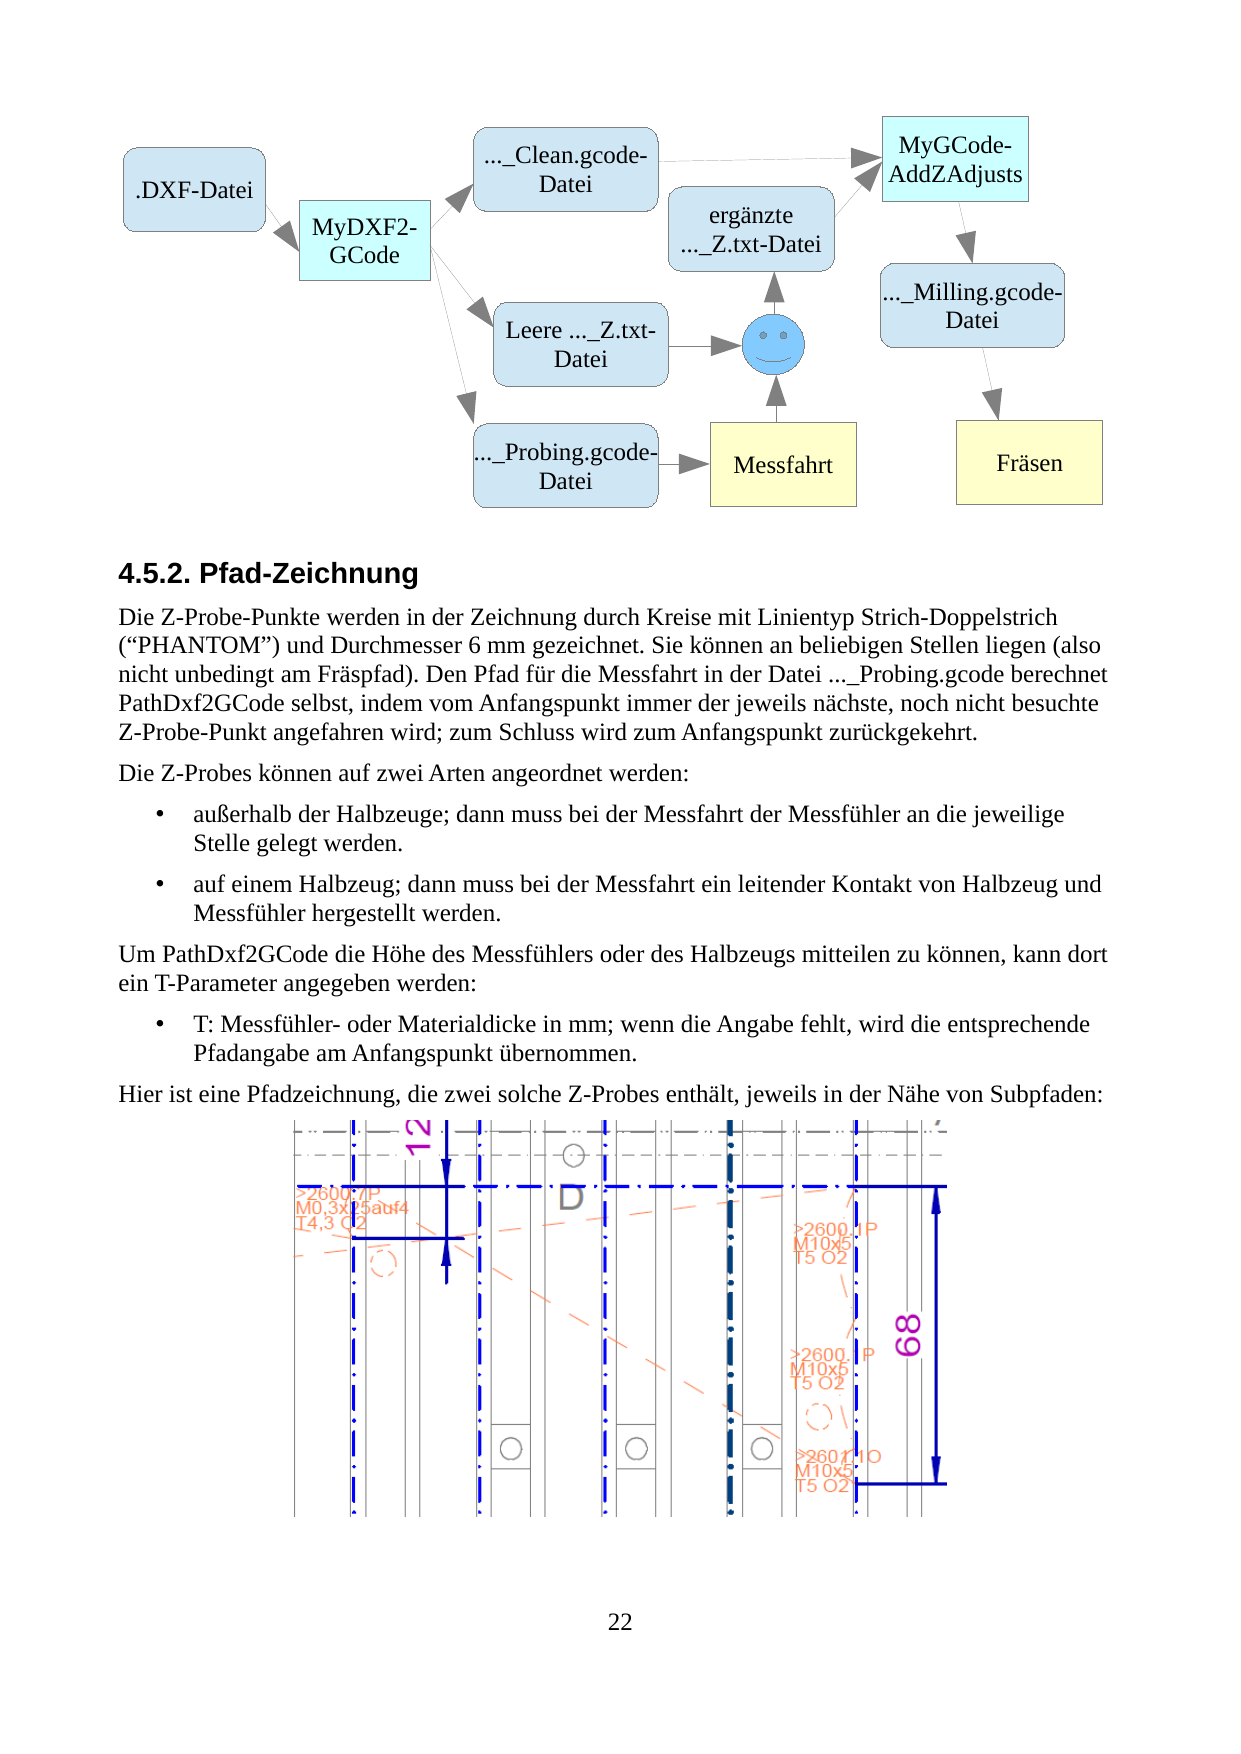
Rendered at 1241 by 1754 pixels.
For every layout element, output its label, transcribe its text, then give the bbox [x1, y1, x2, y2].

list T: Messfühler- oder Materialdicke in mm; wenn die Angabe fehlt, wird die entsprechende Pfadangabe am Anfangspunkt übernommen. [156, 1009, 1122, 1067]
text Um PathDxf2GCode die Höhe des Messfühlers oder des Halbzeugs mitteilen zu können, kann dort ein T-Parameter angegeben werden: [118, 939, 1122, 997]
list auf einem Halbzeug; dann muss bei der Messfahrt ein leitender Kontakt von Halbzeug und Messfühler hergestellt werden. [156, 869, 1122, 927]
text Die Z-Probes können auf zwei Arten angeordnet werden: [118, 758, 1122, 787]
list außerhalb der Halbzeuge; dann muss bei der Messfahrt der Messfühler an die jeweilige Stelle gelegt werden. [156, 799, 1122, 857]
text Hier ist eine Pfadzeichnung, die zwei solche Z-Probes enthält, jeweils in der Nähe von Subpfaden: [118, 1079, 1122, 1108]
text Die Z-Probe-Punkte werden in der Zeichnung durch Kreise mit Linientyp Strich-Doppelstrich (“PHANTOM”) und Durchmesser 6 mm gezeichnet. Sie können an beliebigen Stellen liegen (also nicht unbedingt am Fräspfad). Den Pfad für die Messfahrt in der Datei ..._Probing.gcode berechnet PathDxf2GCode selbst, indem vom Anfangspunkt immer der jeweils nächste, noch nicht besuchte Z-Probe-Punkt angefahren wird; zum Schluss wird zum Anfangspunkt zurückgekehrt. [118, 602, 1122, 745]
subtitle 4.5.2. Pfad-Zeichnung [118, 556, 1122, 589]
picture [293, 1120, 947, 1517]
